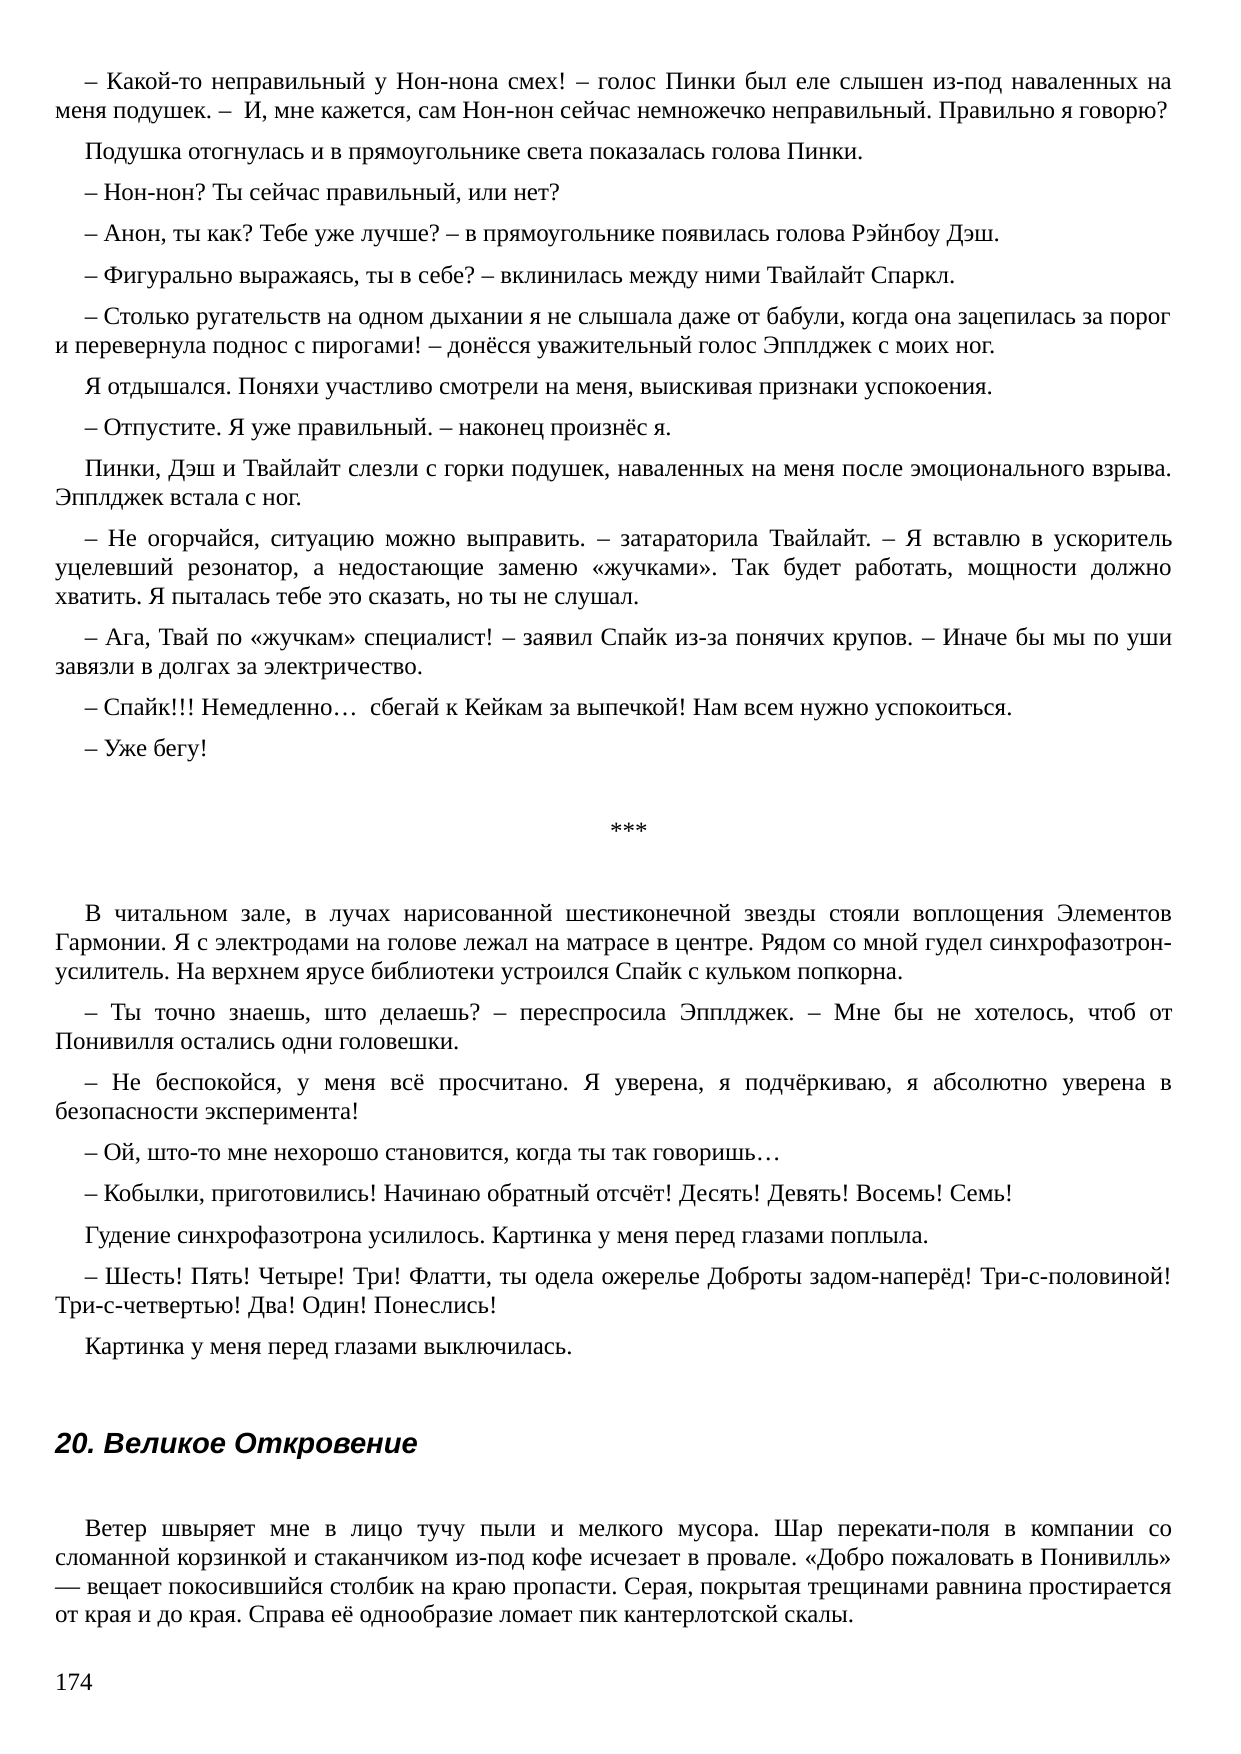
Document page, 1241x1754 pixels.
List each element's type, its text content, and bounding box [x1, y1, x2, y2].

text Картинка у меня перед глазами выключилась. [55, 1331, 1173, 1360]
text – Ага, Твай по «жучкам» специалист! – заявил Спайк из-за понячих крупов. – Иначе бы мы по уши завязли в долгах за электричество. [55, 622, 1173, 680]
subtitle 20. Великое Откровение [55, 1426, 1173, 1459]
text – Ты точно знаешь, што делаешь? – переспросила Эпплджек. – Мне бы не хотелось, чтоб от Понивилля остались одни головешки. [55, 997, 1173, 1055]
text – Отпустите. Я уже правильный. – наконец произнёс я. [55, 412, 1173, 441]
text – Не огорчайся, ситуацию можно выправить. – затараторила Твайлайт. – Я вставлю в ускоритель уцелевший резонатор, а недостающие заменю «жучками». Так будет работать, мощности должно хватить. Я пыталась тебе это сказать, но ты не слушал. [55, 523, 1173, 610]
text Пинки, Дэш и Твайлайт слезли с горки подушек, наваленных на меня после эмоционального взрыва. Эпплджек встала с ног. [55, 453, 1173, 511]
text – Уже бегу! [55, 733, 1173, 762]
text – Анон, ты как? Тебе уже лучше? – в прямоугольнике появилась голова Рэйнбоу Дэш. [55, 218, 1173, 247]
text – Шесть! Пять! Четыре! Три! Флатти, ты одела ожерелье Доброты задом-наперёд! Три-с-половиной! Три-с-четвертью! Два! Один! Понеслись! [55, 1261, 1173, 1318]
text В читальном зале, в лучах нарисованной шестиконечной звезды стояли воплощения Элементов Гармонии. Я с электродами на голове лежал на матрасе в центре. Рядом со мной гудел синхрофазотрон-усилитель. На верхнем ярусе библиотеки устроился Спайк с кульком попкорна. [55, 898, 1173, 985]
text – Кобылки, приготовились! Начинаю обратный отсчёт! Десять! Девять! Восемь! Семь! [55, 1178, 1173, 1207]
text – Фигурально выражаясь, ты в себе? – вклинилась между ними Твайлайт Спаркл. [55, 260, 1173, 288]
text Ветер швыряет мне в лицо тучу пыли и мелкого мусора. Шар перекати-поля в компании со сломанной корзинкой и стаканчиком из-под кофе исчезает в провале. «Добро пожаловать в Понивилль» — вещает покосившийся столбик на краю пропасти. Серая, покрытая трещинами равнина простирается от края и до края. Справа её однообразие ломает пик кантерлотской скалы. [55, 1513, 1173, 1628]
text *** [55, 816, 1173, 845]
text Подушка отогнулась и в прямоугольнике света показалась голова Пинки. [55, 136, 1173, 165]
text – Ой, што-то мне нехорошо становится, когда ты так говоришь… [55, 1137, 1173, 1166]
text – Спайк!!! Немедленно… сбегай к Кейкам за выпечкой! Нам всем нужно успокоиться. [55, 692, 1173, 721]
text – Нон-нон? Ты сейчас правильный, или нет? [55, 177, 1173, 206]
text Я отдышался. Поняхи участливо смотрели на меня, выискивая признаки успокоения. [55, 371, 1173, 400]
text – Столько ругательств на одном дыхании я не слышала даже от бабули, когда она зацепилась за порог и перевернула поднос с пирогами! – донёсся уважительный голос Эпплджек с моих ног. [55, 301, 1173, 358]
text – Какой-то неправильный у Нон-нона смех! – голос Пинки был еле слышен из-под наваленных на меня подушек. – И, мне кажется, сам Нон-нон сейчас немножечко неправильный. Правильно я говорю? [55, 66, 1173, 123]
text – Не беспокойся, у меня всё просчитано. Я уверена, я подчёркиваю, я абсолютно уверена в безопасности эксперимента! [55, 1067, 1173, 1125]
text Гудение синхрофазотрона усилилось. Картинка у меня перед глазами поплыла. [55, 1220, 1173, 1248]
